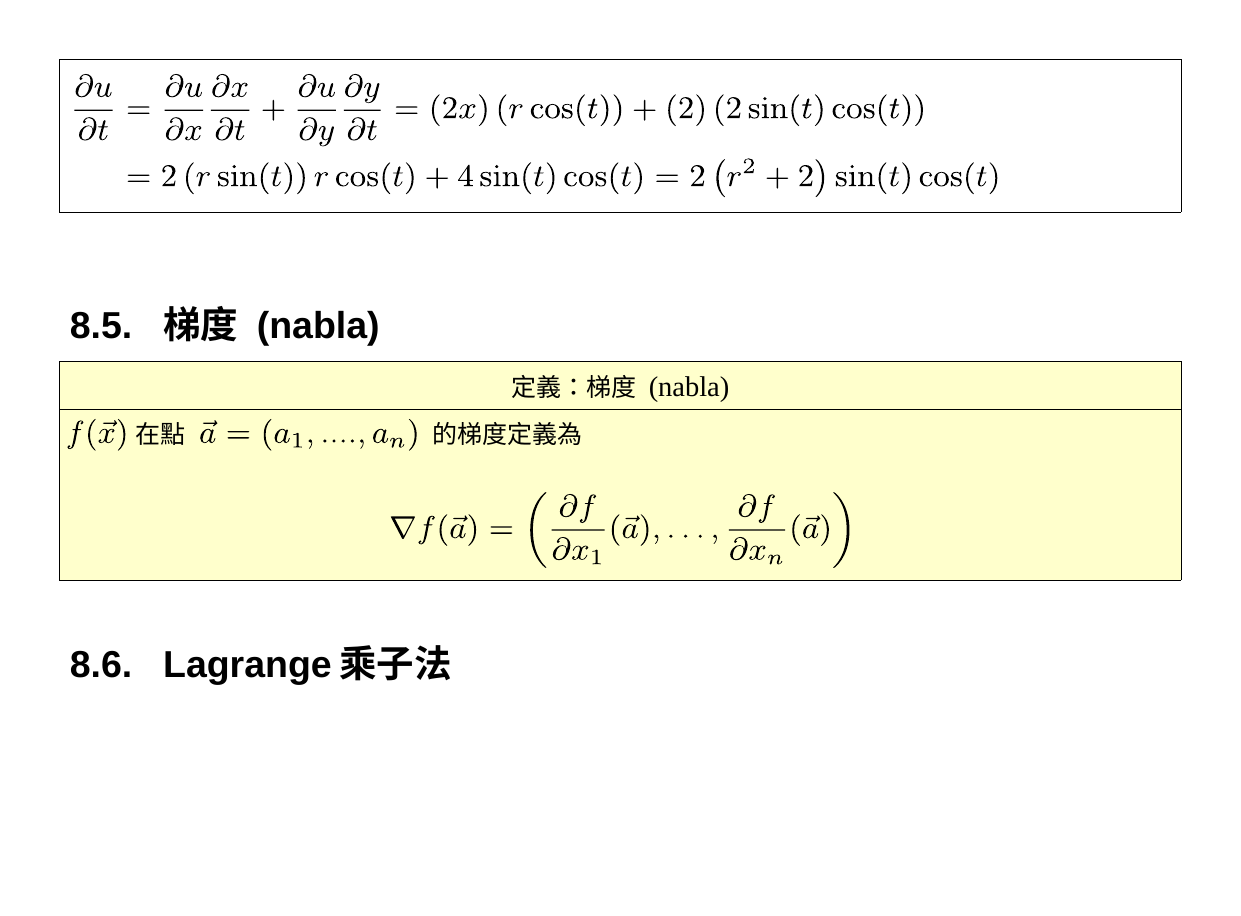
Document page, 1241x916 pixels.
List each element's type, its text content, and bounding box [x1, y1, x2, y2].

table_header 定義：梯度 (nabla) [60, 362, 1181, 409]
subtitle Lagrange乘子法 [59, 633, 1181, 688]
subtitle 梯度 (nabla) [59, 294, 1181, 349]
table_cell 在點 的梯度定義為 [60, 410, 1181, 580]
table_header [60, 60, 1181, 212]
